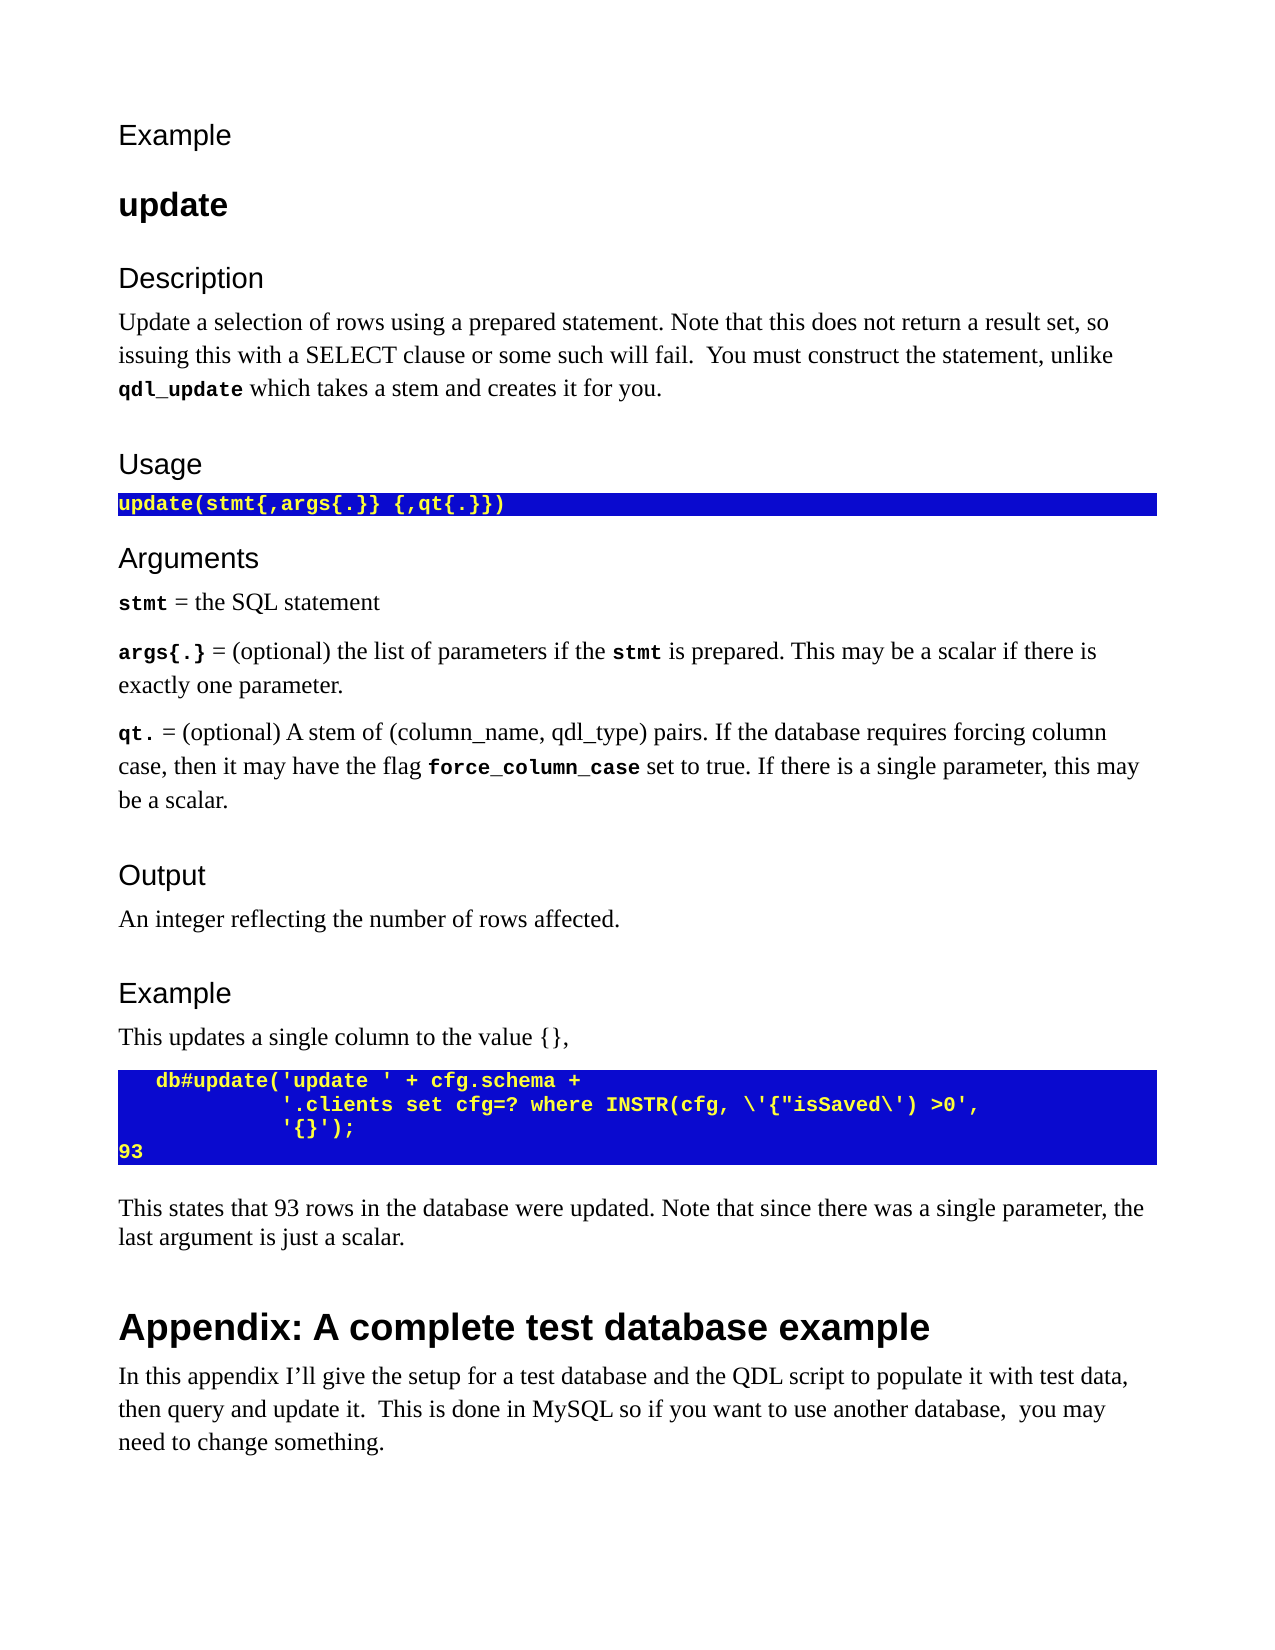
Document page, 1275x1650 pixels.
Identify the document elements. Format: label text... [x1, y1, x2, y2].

subtitle Description [118, 261, 1157, 295]
text An integer reflecting the number of rows affected. [118, 904, 1157, 933]
text '{}'); [118, 1117, 1157, 1141]
text In this appendix I’ll give the setup for a test database and the QDL script to populate it with test data, then query and update it. This is done in MySQL so if you want to use another database, you may need to change something. [118, 1361, 1157, 1456]
text db#update('update ' + cfg.schema + [118, 1070, 1157, 1094]
text This states that 93 rows in the database were updated. Note that since there was a single parameter, the last argument is just a scalar. [118, 1193, 1157, 1251]
subtitle Appendix: A complete test database example [118, 1305, 1157, 1348]
subtitle Output [118, 858, 1157, 891]
text update(stmt{,args{.}} {,qt{.}}) [118, 493, 1157, 516]
text 93 [118, 1141, 1157, 1165]
text '.clients set cfg=? where INSTR(cfg, \'{"isSaved\') >0', [118, 1094, 1157, 1117]
subtitle update [118, 185, 1157, 224]
text Update a selection of rows using a prepared statement. Note that this does not return a result set, so issuing this with a SELECT clause or some such will fail. You must construct the statement, unlike qdl_update which takes a stem and creates it for you. [118, 307, 1157, 403]
subtitle Usage [118, 447, 1157, 480]
text This updates a single column to the value {}, [118, 1022, 1157, 1051]
subtitle Example [118, 118, 1157, 152]
text qt. = (optional) A stem of (column_name, qdl_type) pairs. If the database requires forcing column case, then it may have the flag force_column_case set to true. If there is a single parameter, this may be a scalar. [118, 717, 1157, 814]
text stmt = the SQL statement [118, 587, 1157, 617]
subtitle Arguments [118, 541, 1157, 575]
subtitle Example [118, 976, 1157, 1010]
text args{.} = (optional) the list of parameters if the stmt is prepared. This may be a scalar if there is exactly one parameter. [118, 636, 1157, 699]
